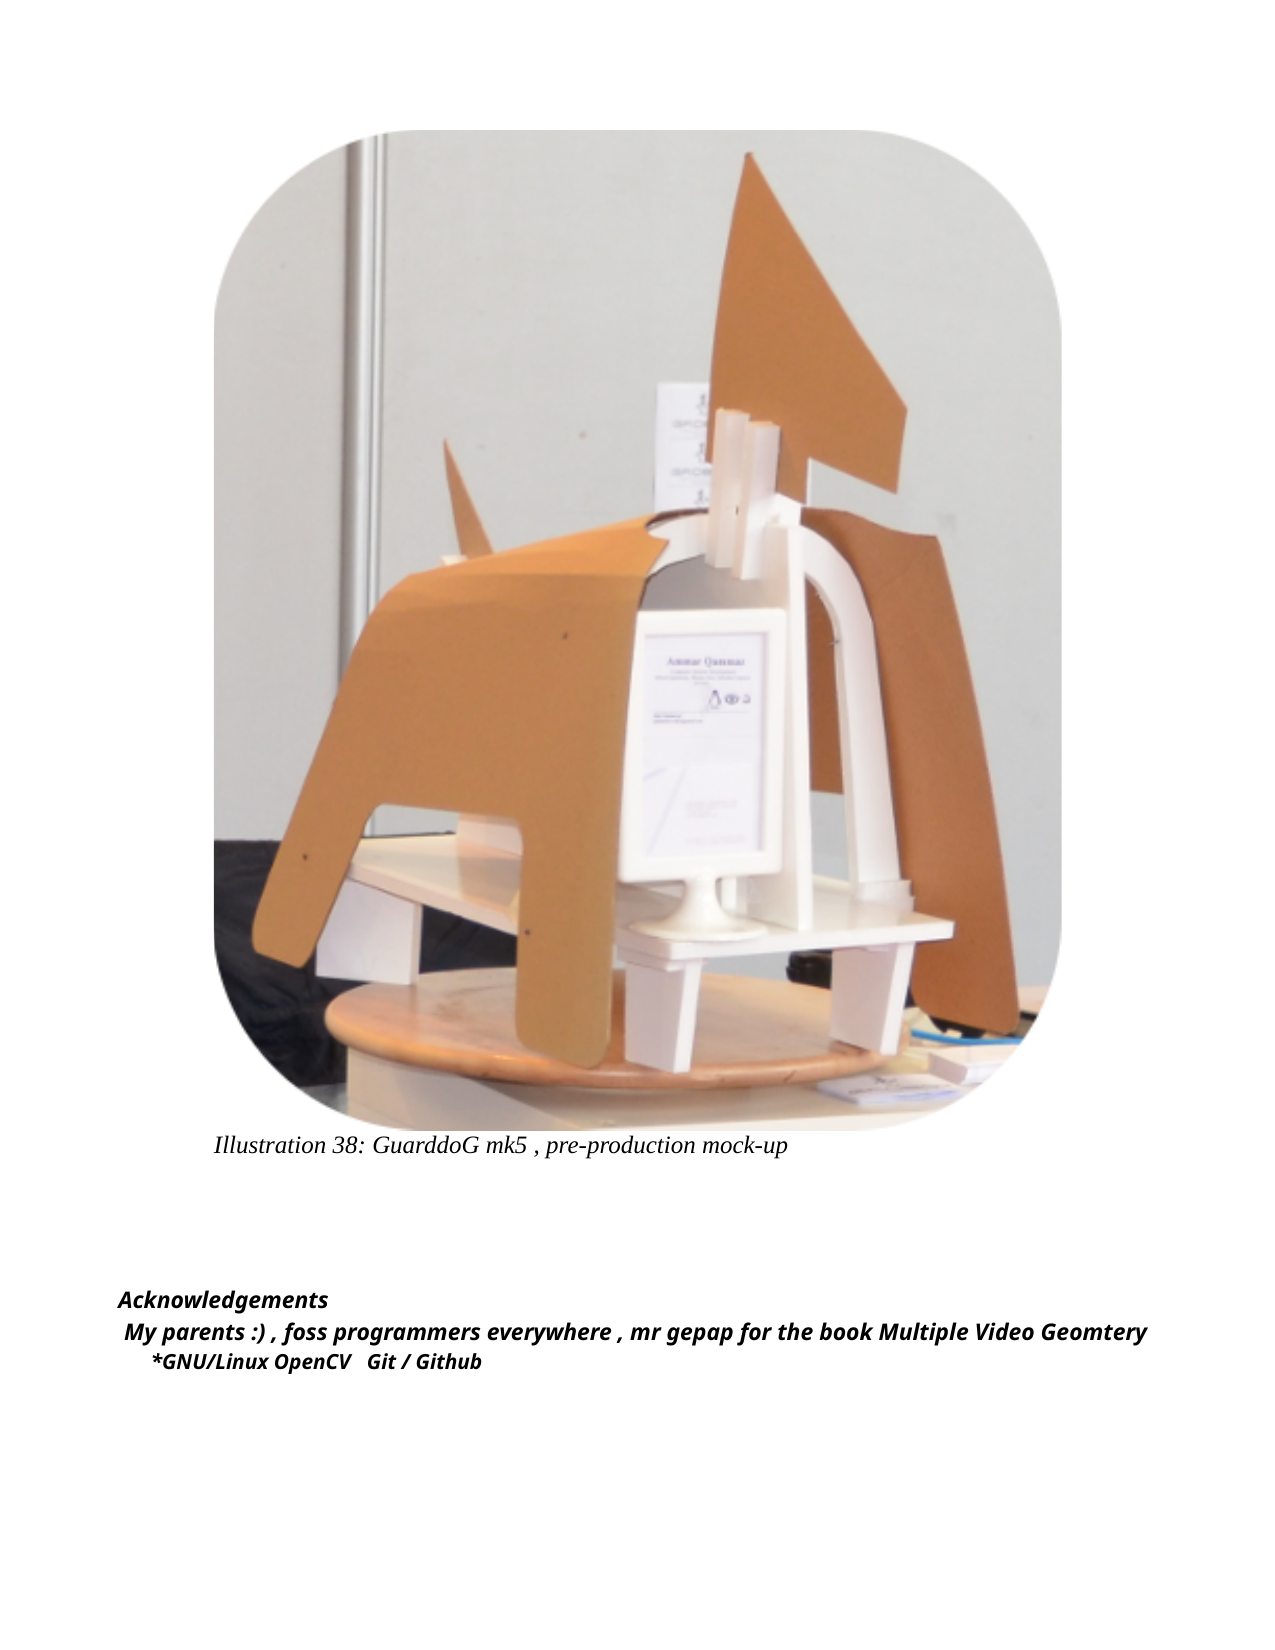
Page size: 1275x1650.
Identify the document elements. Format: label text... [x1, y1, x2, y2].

text Illustration 38: GuarddoG mk5 , pre-production mock-up [214, 1131, 1061, 1159]
text My parents :) , foss programmers everywhere , mr gepap for the book Multiple Video Geomtery [118, 1316, 1157, 1347]
picture [213, 130, 1062, 1131]
text Acknowledgements [118, 1284, 1157, 1316]
text *GNU/Linux OpenCV Git / Github [118, 1347, 1157, 1375]
